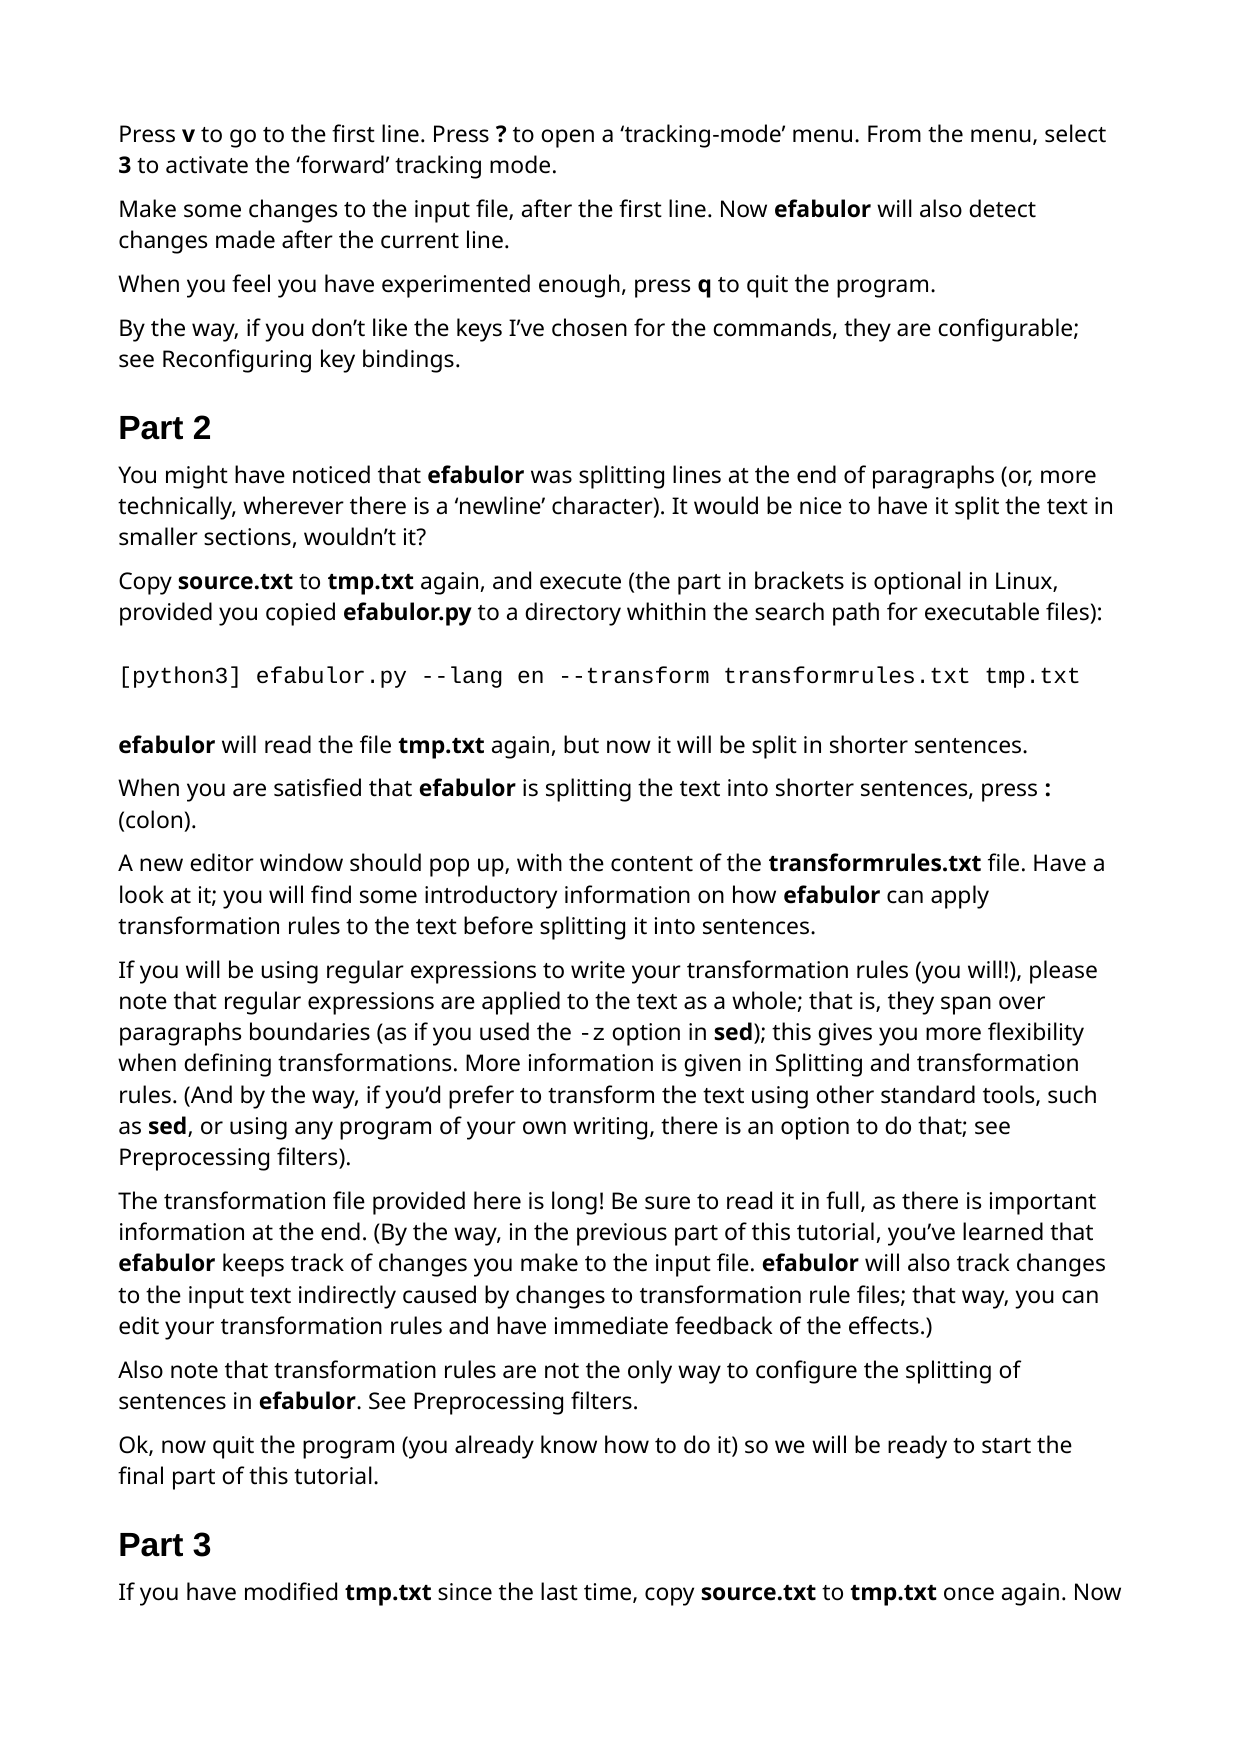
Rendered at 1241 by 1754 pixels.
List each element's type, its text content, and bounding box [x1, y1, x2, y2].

text When you are satisfied that efabulor is splitting the text into shorter sentences, press : (colon). [118, 772, 1122, 835]
text Ok, now quit the program (you already know how to do it) so we will be ready to start the final part of this tutorial. [118, 1429, 1122, 1491]
text efabulor will read the file tmp.txt again, but now it will be split in shorter sentences. [118, 728, 1122, 760]
text By the way, if you don’t like the keys I’ve chosen for the commands, they are configurable; see Reconfiguring key bindings. [118, 312, 1122, 374]
text You might have noticed that efabulor was splitting lines at the end of paragraphs (or, more technically, wherever there is a ‘newline’ character). It would be nice to have it split the text in smaller sections, wouldn’t it? [118, 459, 1122, 553]
subtitle Part 2 [118, 408, 1122, 446]
text The transformation file provided here is long! Be sure to read it in full, as there is important information at the end. (By the way, in the previous part of this tutorial, you’ve learned that efabulor keeps track of changes you make to the input file. efabulor will also track changes to the input text indirectly caused by changes to transformation rule files; that way, you can edit your transformation rules and have immediate feedback of the effects.) [118, 1185, 1122, 1341]
text A new editor window should pop up, with the content of the transformrules.txt file. Have a look at it; you will find some introductory information on how efabulor can apply transformation rules to the text before splitting it into sentences. [118, 847, 1122, 941]
text [python3] efabulor.py ‑‑lang en ‑‑transform transformrules.txt tmp.txt [118, 665, 1122, 691]
text If you will be using regular expressions to write your transformation rules (you will!), please note that regular expressions are applied to the text as a whole; that is, they span over paragraphs boundaries (as if you used the ‑z option in sed); this gives you more flexibility when defining transformations. More information is given in Splitting and transformation rules. (And by the way, if you’d prefer to transform the text using other standard tools, such as sed, or using any program of your own writing, there is an option to do that; see Preprocessing filters). [118, 953, 1122, 1172]
text Also note that transformation rules are not the only way to configure the splitting of sentences in efabulor. See Preprocessing filters. [118, 1354, 1122, 1416]
text Press v to go to the first line. Press ? to open a ‘tracking‑mode’ menu. From the menu, select 3 to activate the ‘forward’ tracking mode. [118, 118, 1122, 181]
subtitle Part 3 [118, 1524, 1122, 1563]
text When you feel you have experimented enough, press q to quit the program. [118, 268, 1122, 299]
text Make some changes to the input file, after the first line. Now efabulor will also detect changes made after the current line. [118, 193, 1122, 256]
text If you have modified tmp.txt since the last time, copy source.txt to tmp.txt once again. Now [118, 1576, 1122, 1607]
text Copy source.txt to tmp.txt again, and execute (the part in brackets is optional in Linux, provided you copied efabulor.py to a directory whithin the search path for executable files): [118, 565, 1122, 628]
